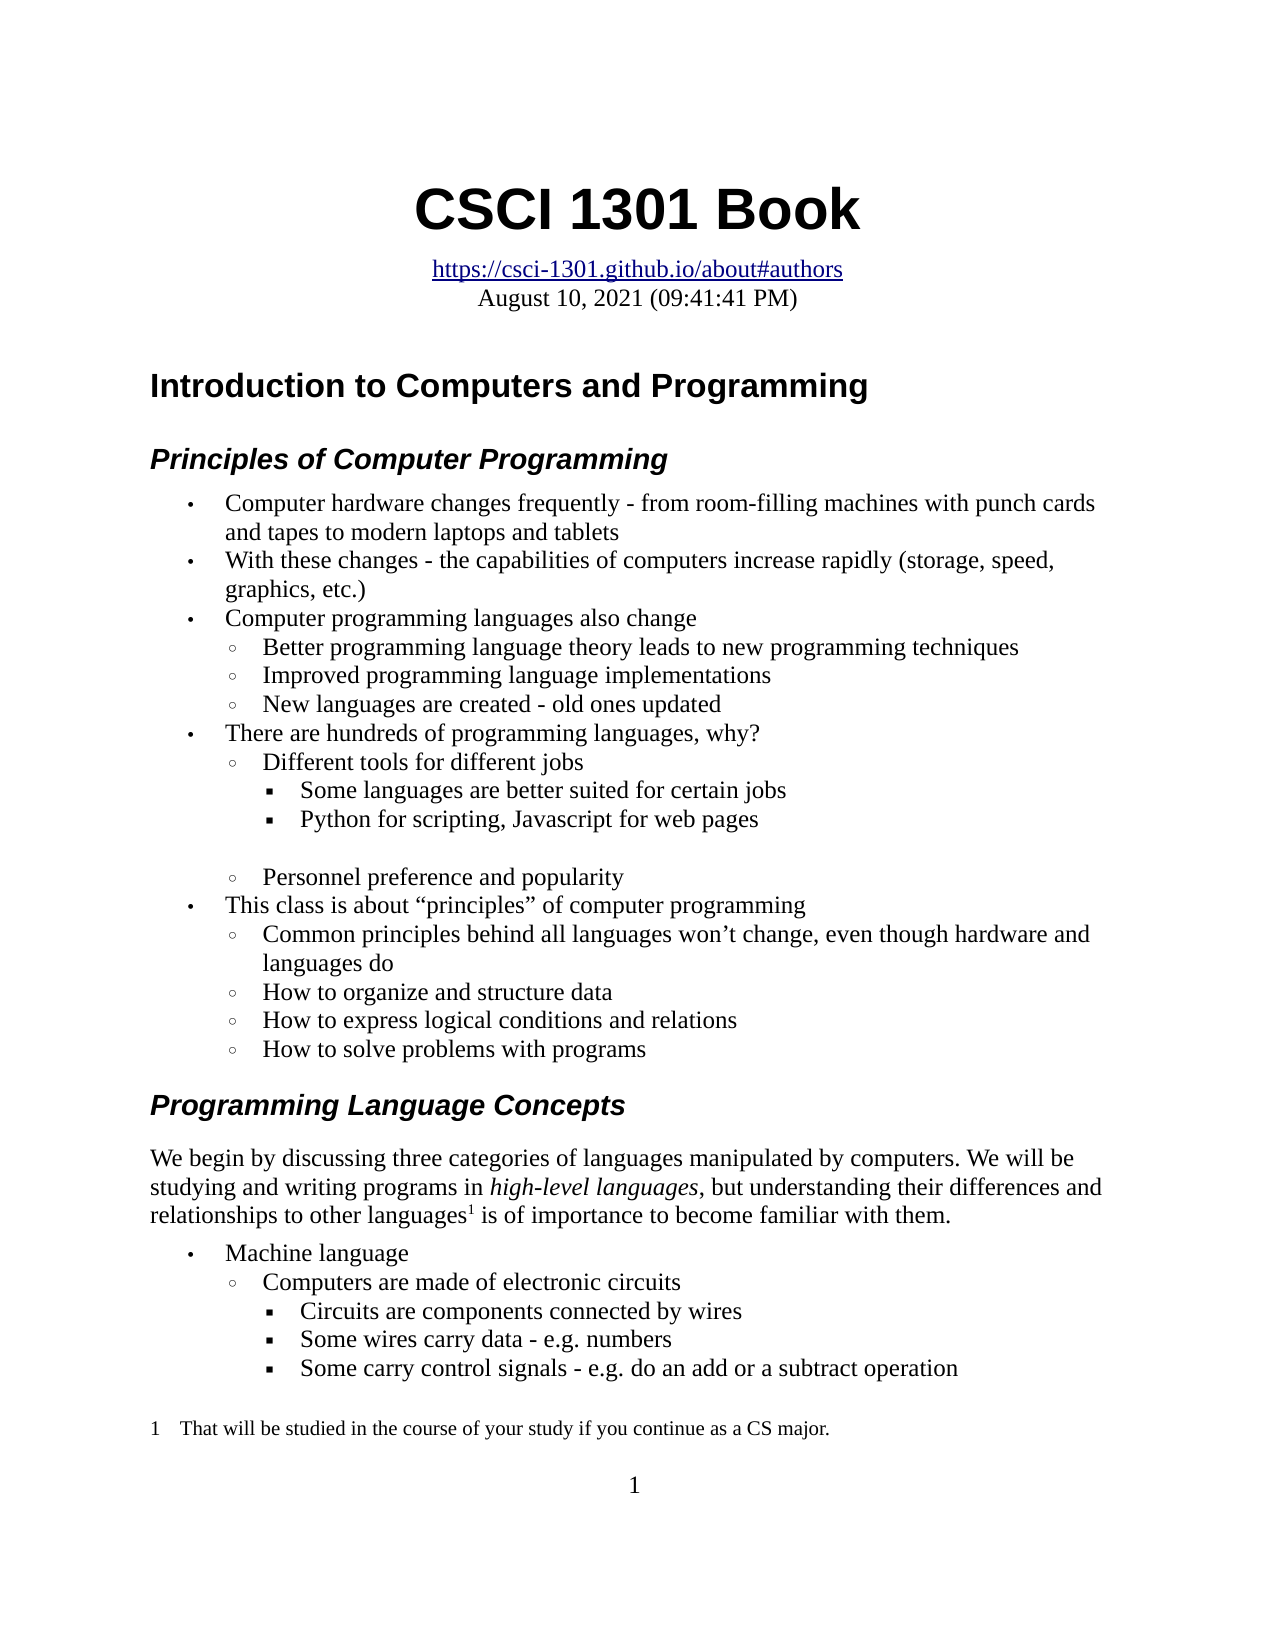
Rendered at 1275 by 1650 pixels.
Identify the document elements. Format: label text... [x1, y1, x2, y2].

text August 10, 2021 (09:41:41 PM) [150, 283, 1125, 312]
list Common principles behind all languages won’t change, even though hardware and languages do [225, 919, 1125, 977]
list Different tools for different jobs [225, 747, 1125, 776]
list Some languages are better suited for certain jobs [262, 776, 1125, 804]
list This class is about “principles” of computer programming [187, 891, 1125, 919]
list How to solve problems with programs [225, 1034, 1125, 1063]
list Computer hardware changes frequently - from room-filling machines with punch cards and tapes to modern laptops and tablets [187, 488, 1125, 546]
text We begin by discussing three categories of languages manipulated by computers. We will be studying and writing programs in high-level languages, but understanding their differences and relationships to other languages is of importance to become familiar with them. [150, 1143, 1125, 1229]
list Improved programming language implementations [225, 661, 1125, 689]
list Machine language [187, 1238, 1125, 1267]
list There are hundreds of programming languages, why? [187, 718, 1125, 747]
subtitle Programming Language Concepts [150, 1088, 1125, 1122]
list Better programming language theory leads to new programming techniques [225, 632, 1125, 661]
list How to organize and structure data [225, 977, 1125, 1006]
text That will be studied in the course of your study if you continue as a CS major. [150, 1416, 1125, 1440]
list Some carry control signals - e.g. do an add or a subtract operation [262, 1353, 1125, 1382]
subtitle Introduction to Computers and Programming [150, 366, 1125, 404]
subtitle Principles of Computer Programming [150, 442, 1125, 476]
list Some wires carry data - e.g. numbers [262, 1324, 1125, 1353]
title CSCI 1301 Book [150, 175, 1125, 242]
list Computers are made of electronic circuits [225, 1267, 1125, 1296]
text https://csci-1301.github.io/about#authors [150, 254, 1125, 283]
list With these changes - the capabilities of computers increase rapidly (storage, speed, graphics, etc.) [187, 546, 1125, 603]
list How to express logical conditions and relations [225, 1006, 1125, 1034]
list Computer programming languages also change [187, 603, 1125, 632]
list Python for scripting, Javascript for web pages [262, 804, 1125, 862]
list Personnel preference and popularity [225, 862, 1125, 891]
list New languages are created - old ones updated [225, 689, 1125, 718]
list Circuits are components connected by wires [262, 1296, 1125, 1324]
